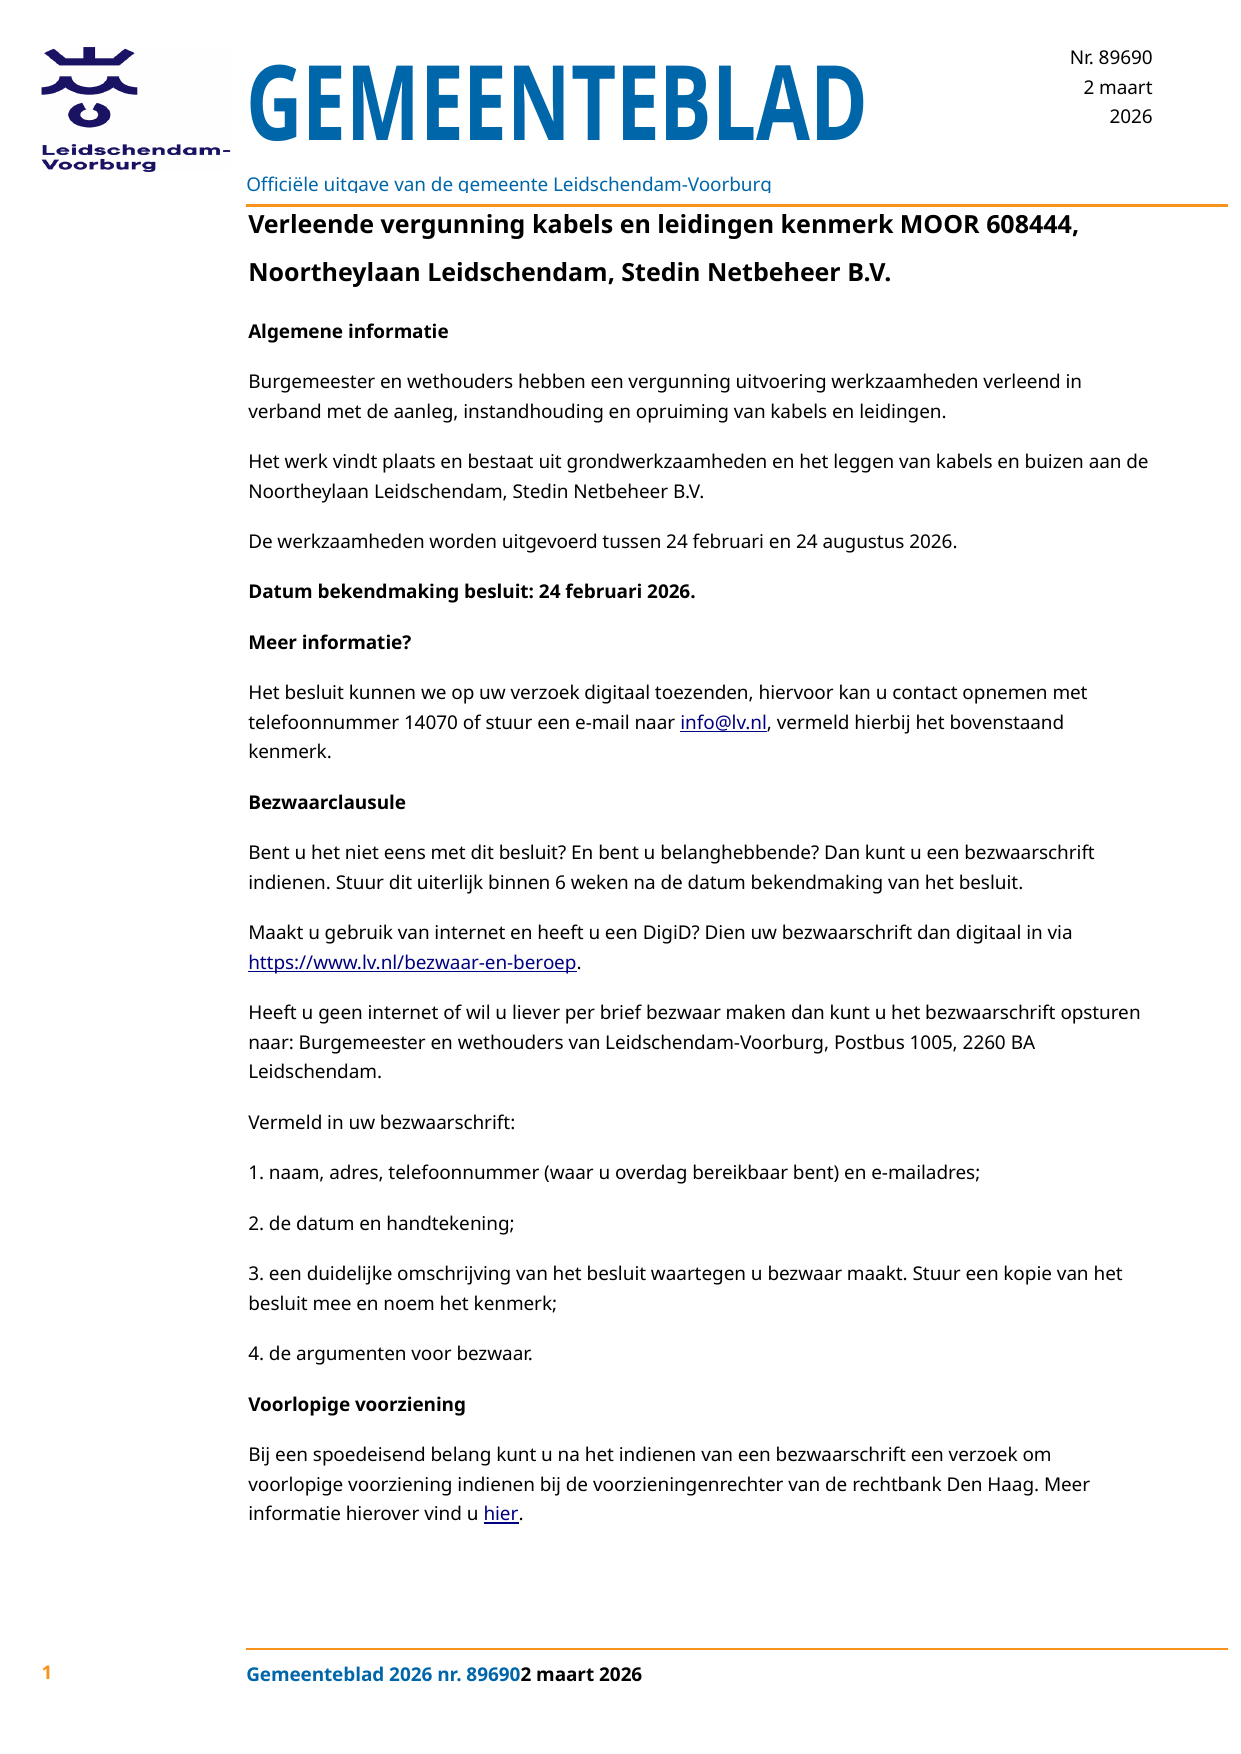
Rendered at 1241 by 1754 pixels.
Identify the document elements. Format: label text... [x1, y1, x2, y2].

text Het besluit kunnen we op uw verzoek digitaal toezenden, hiervoor kan u contact opnemen met telefoonnummer 14070 of stuur een e-mail naar info@lv.nl, vermeld hierbij het bovenstaand kenmerk. [248, 679, 1152, 764]
text Datum bekendmaking besluit: 24 februari 2026. [248, 579, 1152, 604]
text Bent u het niet eens met dit besluit? En bent u belanghebbende? Dan kunt u een bezwaarschrift indienen. Stuur dit uiterlijk binnen 6 weken na de datum bekendmaking van het besluit. [248, 839, 1152, 895]
text 3. een duidelijke omschrijving van het besluit waartegen u bezwaar maakt. Stuur een kopie van het besluit mee en noem het kenmerk; [248, 1260, 1152, 1316]
text 4. de argumenten voor bezwaar. [248, 1340, 1152, 1366]
text Meer informatie? [248, 629, 1152, 655]
text De werkzaamheden worden uitgevoerd tussen 24 februari en 24 augustus 2026. [248, 528, 1152, 554]
text Verleende vergunning kabels en leidingen kenmerk MOOR 608444, Noortheylaan Leidschendam, Stedin Netbeheer B.V. [248, 207, 1152, 288]
text Bezwaarclausule [248, 789, 1152, 815]
text Maakt u gebruik van internet en heeft u een DigiD? Dien uw bezwaarschrift dan digitaal in via https://www.lv.nl/bezwaar-en-beroep. [248, 919, 1152, 975]
text 1. naam, adres, telefoonnummer (waar u overdag bereikbaar bent) en e-mailadres; [248, 1159, 1152, 1185]
text Bij een spoedeisend belang kunt u na het indienen van een bezwaarschrift een verzoek om voorlopige voorziening indienen bij de voorzieningenrechter van de rechtbank Den Haag. Meer informatie hierover vind u hier. [248, 1441, 1152, 1526]
text Het werk vindt plaats en bestaat uit grondwerkzaamheden en het leggen van kabels en buizen aan de Noortheylaan Leidschendam, Stedin Netbeheer B.V. [248, 448, 1152, 504]
text Heeft u geen internet of wil u liever per brief bezwaar maken dan kunt u het bezwaarschrift opsturen naar: Burgemeester en wethouders van Leidschendam-Voorburg, Postbus 1005, 2260 BA Leidschendam. [248, 999, 1152, 1084]
text Algemene informatie [248, 318, 1152, 344]
text Vermeld in uw bezwaarschrift: [248, 1109, 1152, 1135]
text 2. de datum en handtekening; [248, 1210, 1152, 1236]
picture [41, 47, 231, 172]
text Burgemeester en wethouders hebben een vergunning uitvoering werkzaamheden verleend in verband met de aanleg, instandhouding en opruiming van kabels en leidingen. [248, 368, 1152, 424]
text Voorlopige voorziening [248, 1391, 1152, 1417]
